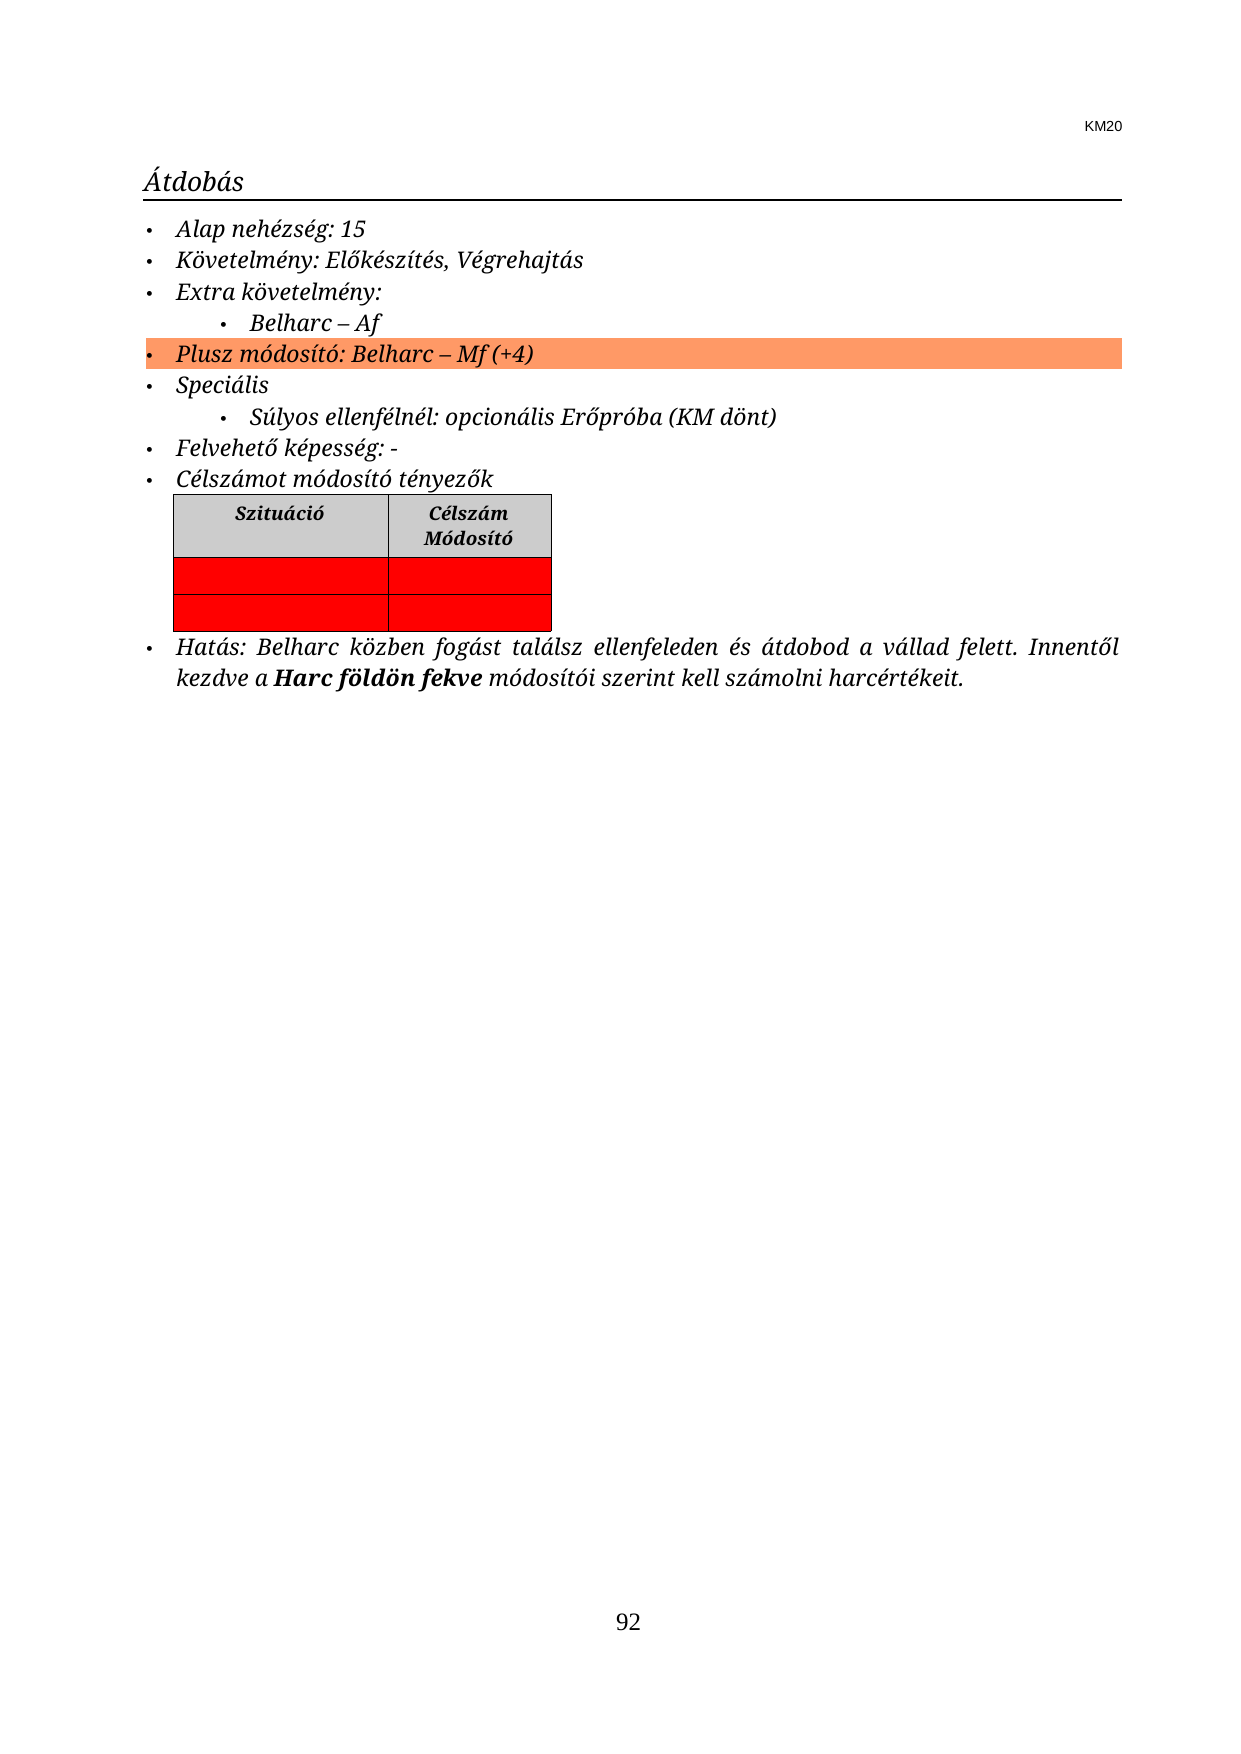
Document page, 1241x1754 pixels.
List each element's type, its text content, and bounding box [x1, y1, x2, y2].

table_cell [389, 595, 551, 631]
list Felvehető képesség: - [146, 432, 1122, 463]
table_header Célszám Módosító [389, 495, 551, 557]
list Alap nehézség: 15 [146, 213, 1122, 244]
table_cell [174, 558, 388, 594]
list Követelmény: Előkészítés, Végrehajtás [146, 244, 1122, 276]
list Plusz módosító: Belharc – Mf (+4) [146, 338, 1122, 369]
list Hatás: Belharc közben fogást találsz ellenfeleden és átdobod a vállad felett. Innentől kezdve a Harc földön fekve módosítói szerint kell számolni harcértékeit. [146, 631, 1122, 694]
list Speciális [146, 369, 1122, 401]
list Súlyos ellenfélnél: opcionális Erőpróba (KM dönt) [220, 401, 1122, 432]
list Extra követelmény: [146, 276, 1122, 307]
subtitle Átdobás [143, 164, 1122, 199]
table_cell [389, 558, 551, 594]
list Célszámot módosító tényezők [146, 463, 1122, 494]
table_header Szituáció [174, 495, 388, 557]
list Belharc – Af [220, 307, 1122, 338]
table_cell [174, 595, 388, 631]
